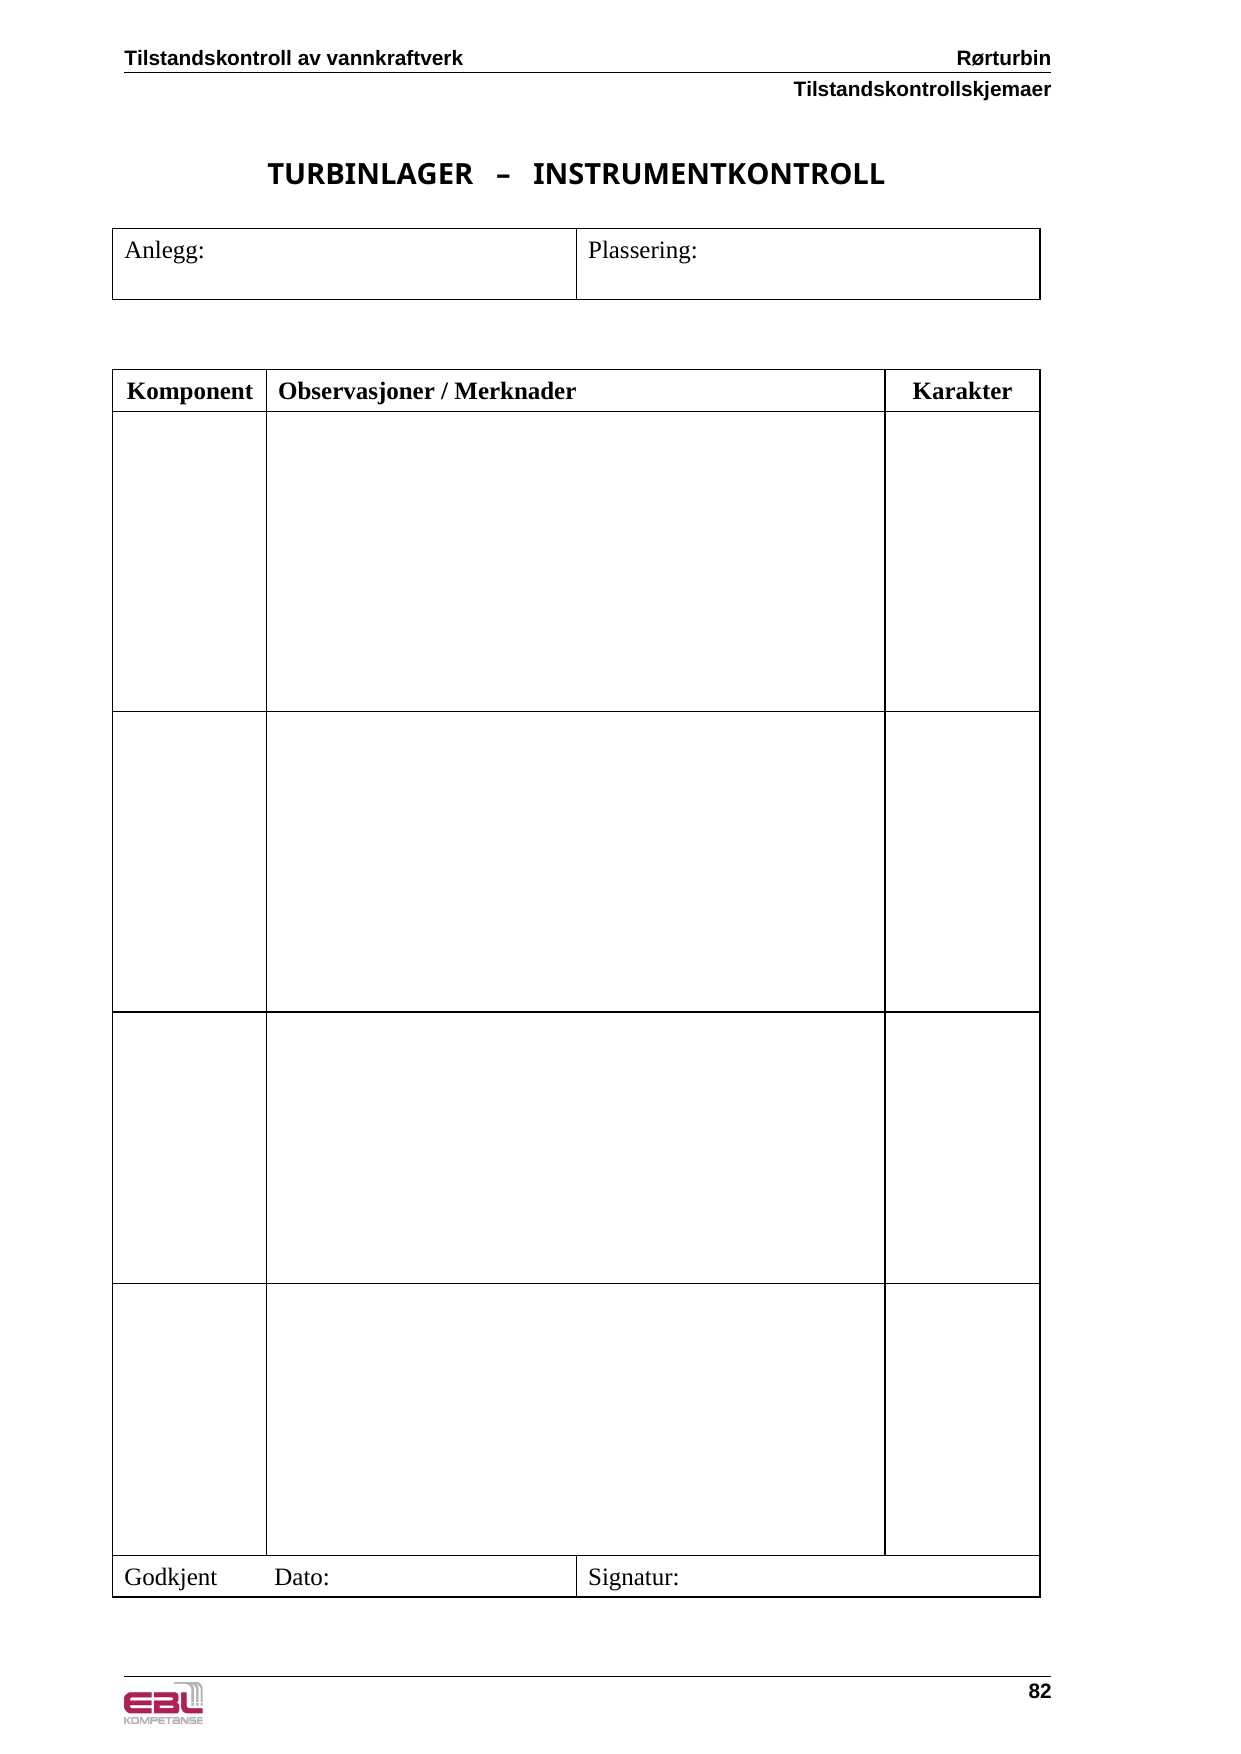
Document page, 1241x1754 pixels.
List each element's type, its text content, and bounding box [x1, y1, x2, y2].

table_cell Plassering: [577, 229, 1039, 298]
table_header TURBINLAGER – INSTRUMENTKONTROLL [113, 148, 1040, 228]
table_cell [886, 712, 1039, 1011]
table_cell [113, 300, 577, 369]
table_cell [267, 712, 884, 1011]
table_cell Observasjoner / Merknader [267, 370, 884, 411]
picture [124, 1682, 203, 1724]
table_cell [113, 412, 266, 711]
table_cell [267, 412, 884, 711]
table_cell Godkjent Dato: [113, 1556, 576, 1596]
table_cell [886, 412, 1039, 711]
table_cell Komponent [113, 370, 266, 411]
table_cell [886, 1284, 1039, 1555]
table_cell [886, 1013, 1039, 1283]
table_cell [267, 1013, 884, 1283]
table_cell [113, 712, 266, 1011]
table_cell Karakter [886, 370, 1039, 411]
table_cell [267, 1284, 884, 1555]
table_cell [113, 1284, 266, 1555]
table_cell [113, 1013, 266, 1283]
table_cell [577, 300, 1040, 369]
table_cell Anlegg: [113, 229, 576, 298]
table_cell Signatur: [577, 1556, 1039, 1596]
